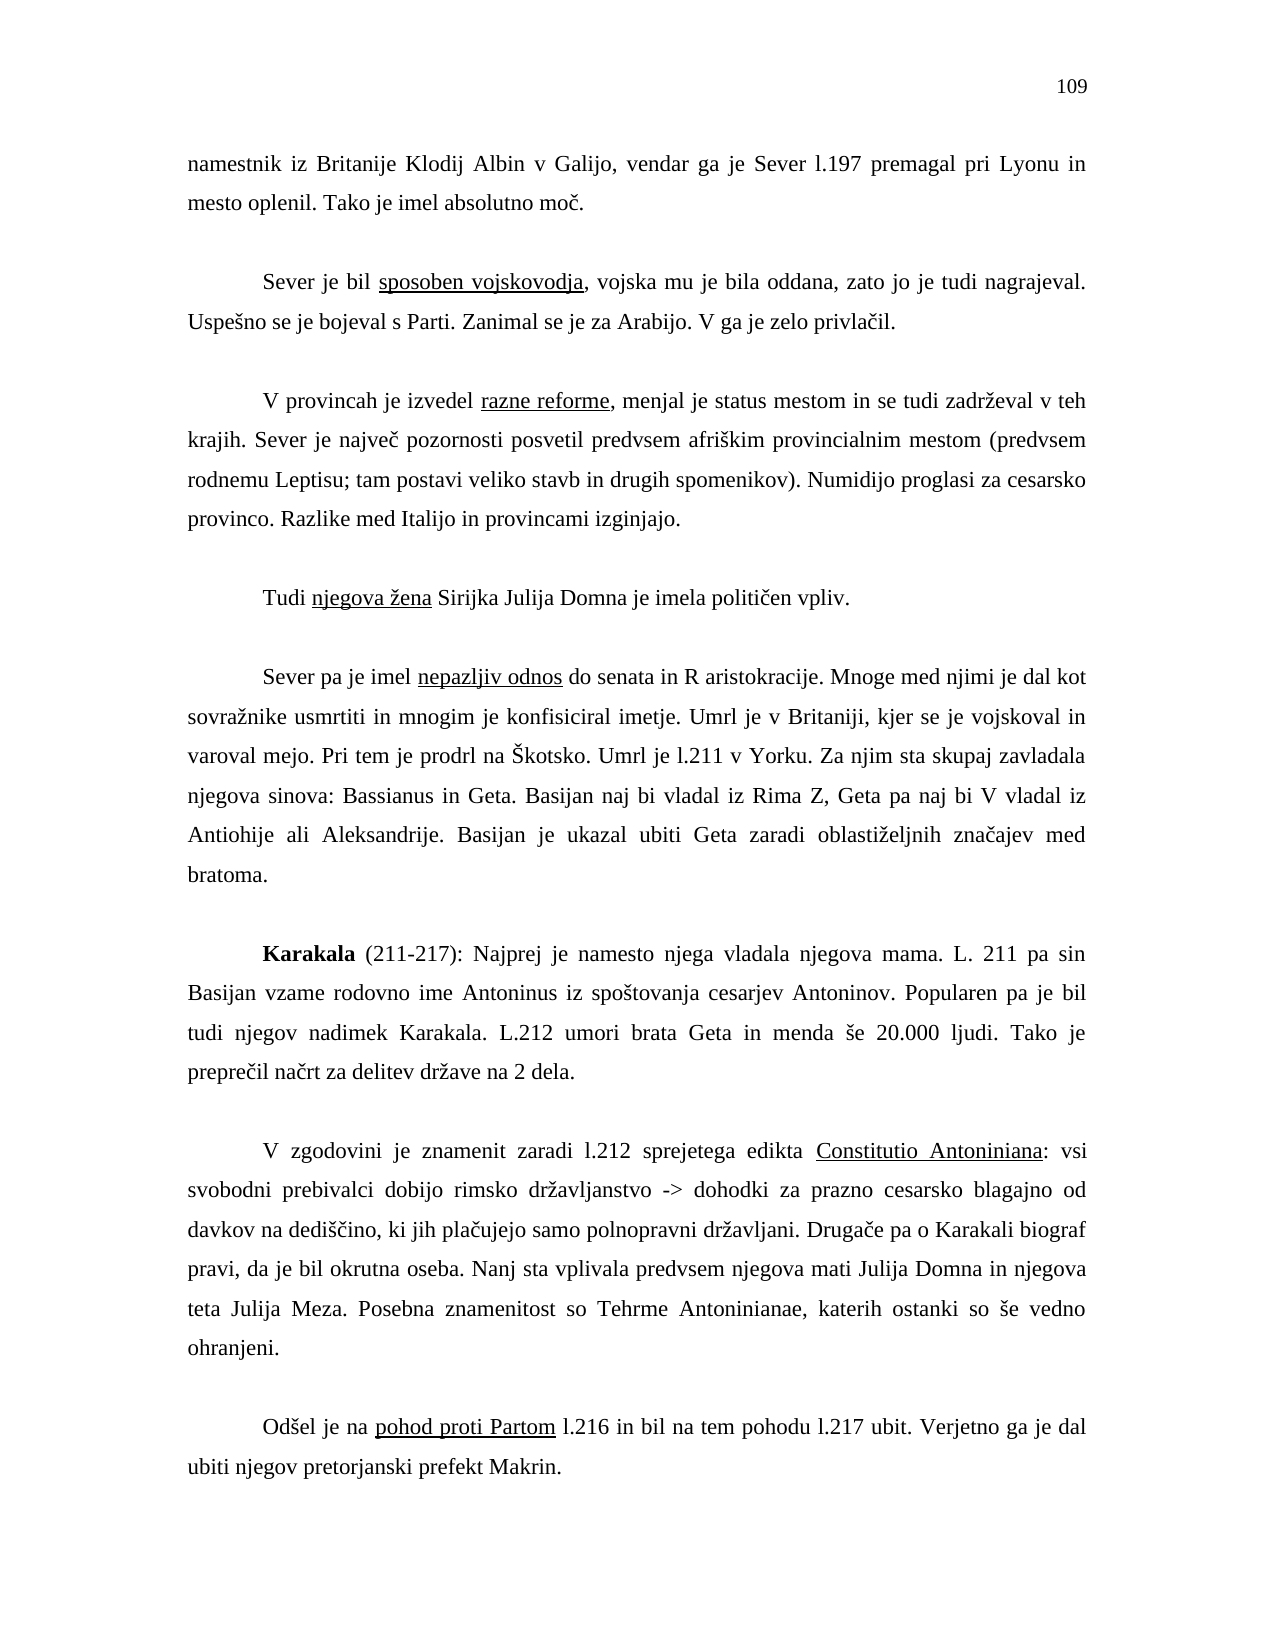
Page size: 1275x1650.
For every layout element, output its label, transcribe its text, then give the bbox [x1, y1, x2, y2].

text namestnik iz Britanije Klodij Albin v Galijo, vendar ga je Sever l.197 premagal pri Lyonu in mesto oplenil. Tako je imel absolutno moč. [187, 150, 1087, 216]
text Sever je bil sposoben vojskovodja, vojska mu je bila oddana, zato jo je tudi nagrajeval. Uspešno se je bojeval s Parti. Zanimal se je za Arabijo. V ga je zelo privlačil. [187, 268, 1087, 334]
text Karakala (211-217): Najprej je namesto njega vladala njegova mama. L. 211 pa sin Basijan vzame rodovno ime Antoninus iz spoštovanja cesarjev Antoninov. Popularen pa je bil tudi njegov nadimek Karakala. L.212 umori brata Geta in menda še 20.000 ljudi. Tako je preprečil načrt za delitev države na 2 dela. [187, 939, 1087, 1084]
text Sever pa je imel nepazljiv odnos do senata in R aristokracije. Mnoge med njimi je dal kot sovražnike usmrtiti in mnogim je konfisiciral imetje. Umrl je v Britaniji, kjer se je vojskoval in varoval mejo. Pri tem je prodrl na Škotsko. Umrl je l.211 v Yorku. Za njim sta skupaj zavladala njegova sinova: Bassianus in Geta. Basijan naj bi vladal iz Rima Z, Geta pa naj bi V vladal iz Antiohije ali Aleksandrije. Basijan je ukazal ubiti Geta zaradi oblastiželjnih značajev med bratoma. [187, 663, 1087, 887]
text V zgodovini je znamenit zaradi l.212 sprejetega edikta Constitutio Antoniniana: vsi svobodni prebivalci dobijo rimsko državljanstvo -> dohodki za prazno cesarsko blagajno od davkov na dediščino, ki jih plačujejo samo polnopravni državljani. Drugače pa o Karakali biograf pravi, da je bil okrutna oseba. Nanj sta vplivala predvsem njegova mati Julija Domna in njegova teta Julija Meza. Posebna znamenitost so Tehrme Antoninianae, katerih ostanki so še vedno ohranjeni. [187, 1137, 1087, 1361]
text Odšel je na pohod proti Partom l.216 in bil na tem pohodu l.217 ubit. Verjetno ga je dal ubiti njegov pretorjanski prefekt Makrin. [187, 1413, 1087, 1479]
text V provincah je izvedel razne reforme, menjal je status mestom in se tudi zadrževal v teh krajih. Sever je največ pozornosti posvetil predvsem afriškim provincialnim mestom (predvsem rodnemu Leptisu; tam postavi veliko stavb in drugih spomenikov). Numidijo proglasi za cesarsko provinco. Razlike med Italijo in provincami izginjajo. [187, 387, 1087, 532]
text Tudi njegova žena Sirijka Julija Domna je imela političen vpliv. [187, 584, 1087, 611]
